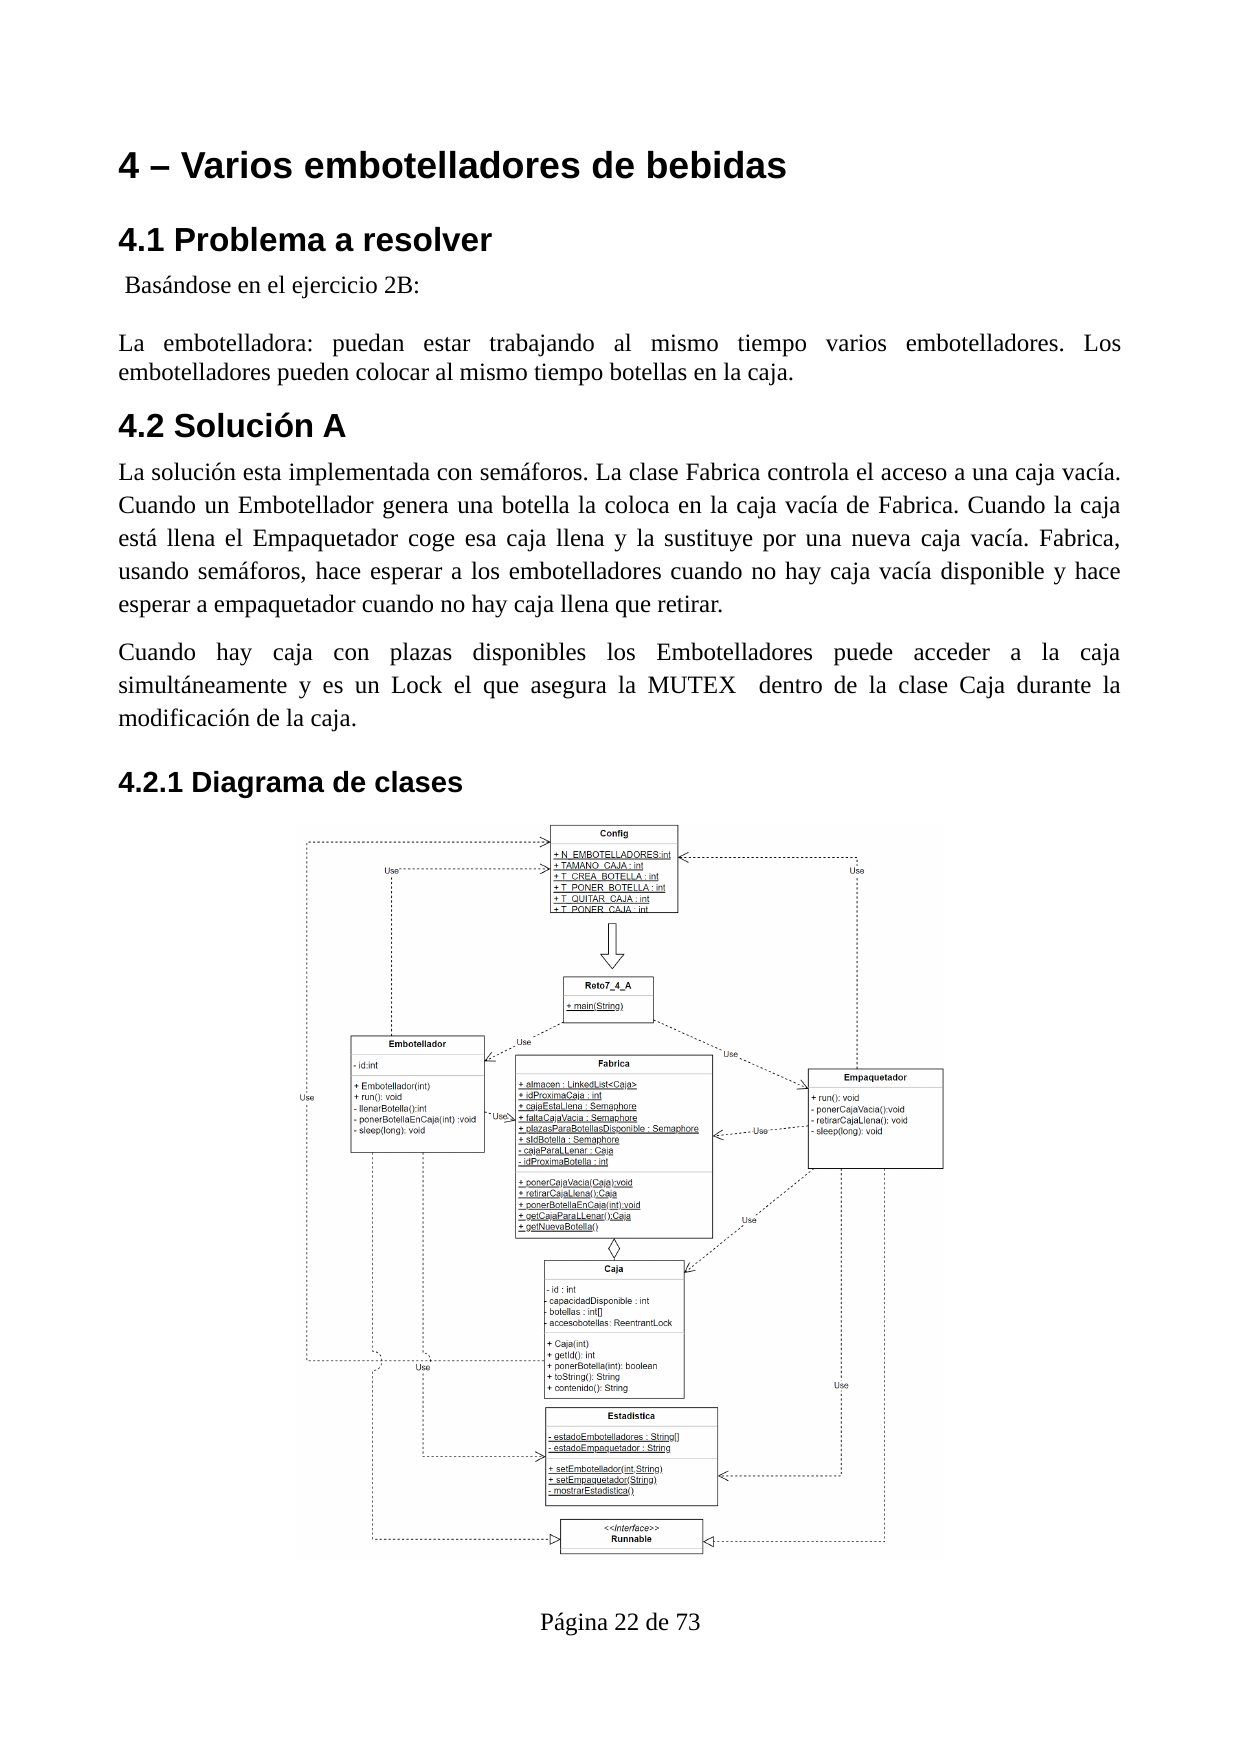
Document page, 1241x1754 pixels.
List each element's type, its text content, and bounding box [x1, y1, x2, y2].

text La embotelladora: puedan estar trabajando al mismo tiempo varios embotelladores. Los embotelladores pueden colocar al mismo tiempo botellas en la caja. [118, 328, 1122, 386]
subtitle 4.2.1 Diagrama de clases [118, 765, 1122, 799]
text Basándose en el ejercicio 2B: [118, 271, 1122, 299]
text Cuando hay caja con plazas disponibles los Embotelladores puede acceder a la caja simultáneamente y es un Lock el que asegura la MUTEX dentro de la clase Caja durante la modificación de la caja. [118, 637, 1122, 732]
subtitle 4 – Varios embotelladores de bebidas [118, 143, 1122, 186]
picture [296, 823, 946, 1559]
subtitle 4.1 Problema a resolver [118, 219, 1122, 258]
subtitle 4.2 Solución A [118, 406, 1122, 445]
text La solución esta implementada con semáforos. La clase Fabrica controla el acceso a una caja vacía. Cuando un Embotellador genera una botella la coloca en la caja vacía de Fabrica. Cuando la caja está llena el Empaquetador coge esa caja llena y la sustituye por una nueva caja vacía. Fabrica, usando semáforos, hace esperar a los embotelladores cuando no hay caja vacía disponible y hace esperar a empaquetador cuando no hay caja llena que retirar. [118, 457, 1122, 618]
